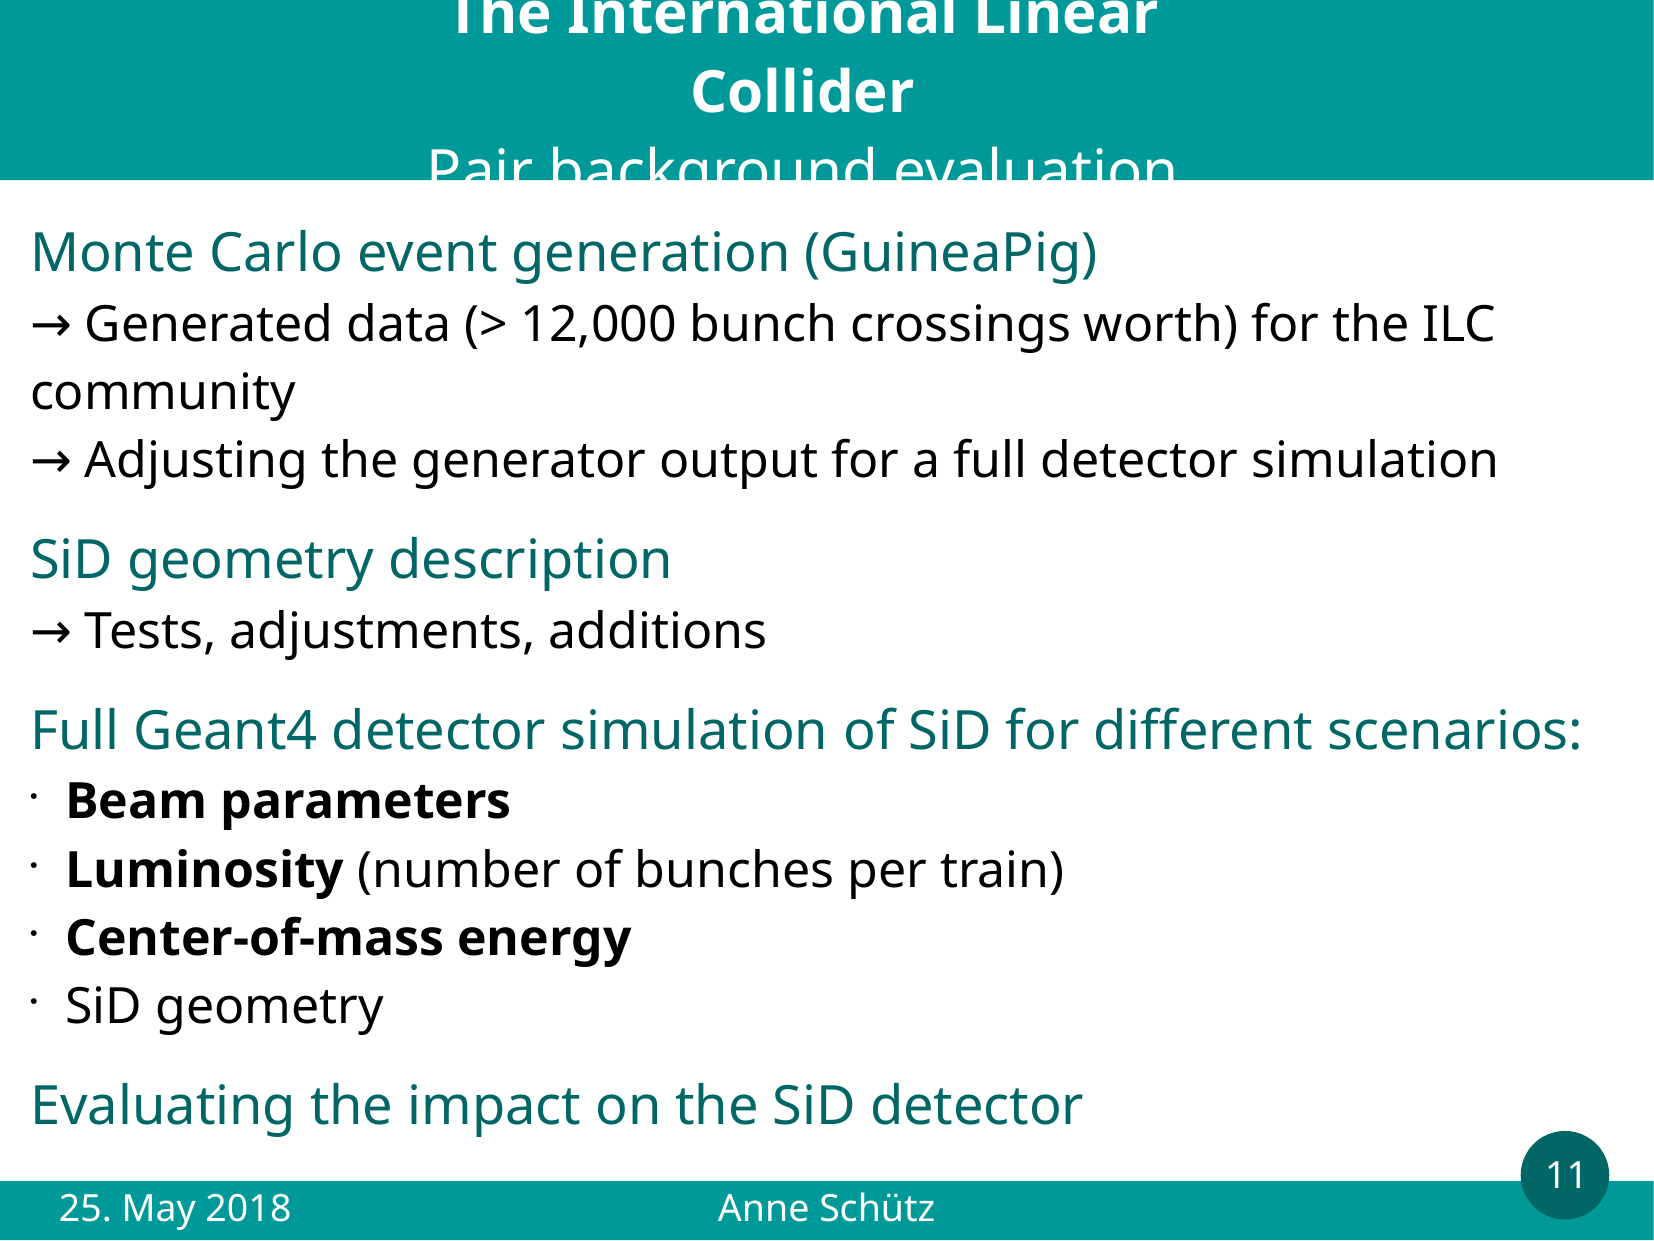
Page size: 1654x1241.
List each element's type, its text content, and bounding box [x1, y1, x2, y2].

text_box Monte Carlo event generation (GuineaPig) → Generated data (> 12,000 bunch crossings worth) for the ILC community → Adjusting the generator output for a full detector simulation SiD geometry description → Tests, adjustments, additions Full Geant4 detector simulation of SiD for different scenarios: Beam parameters Luminosity (number of bunches per train) Center-of-mass energy SiD geometry Evaluating the impact on the SiD detector [30, 193, 1621, 1161]
title The International Linear Collider Pair background evaluation [426, 0, 1227, 181]
